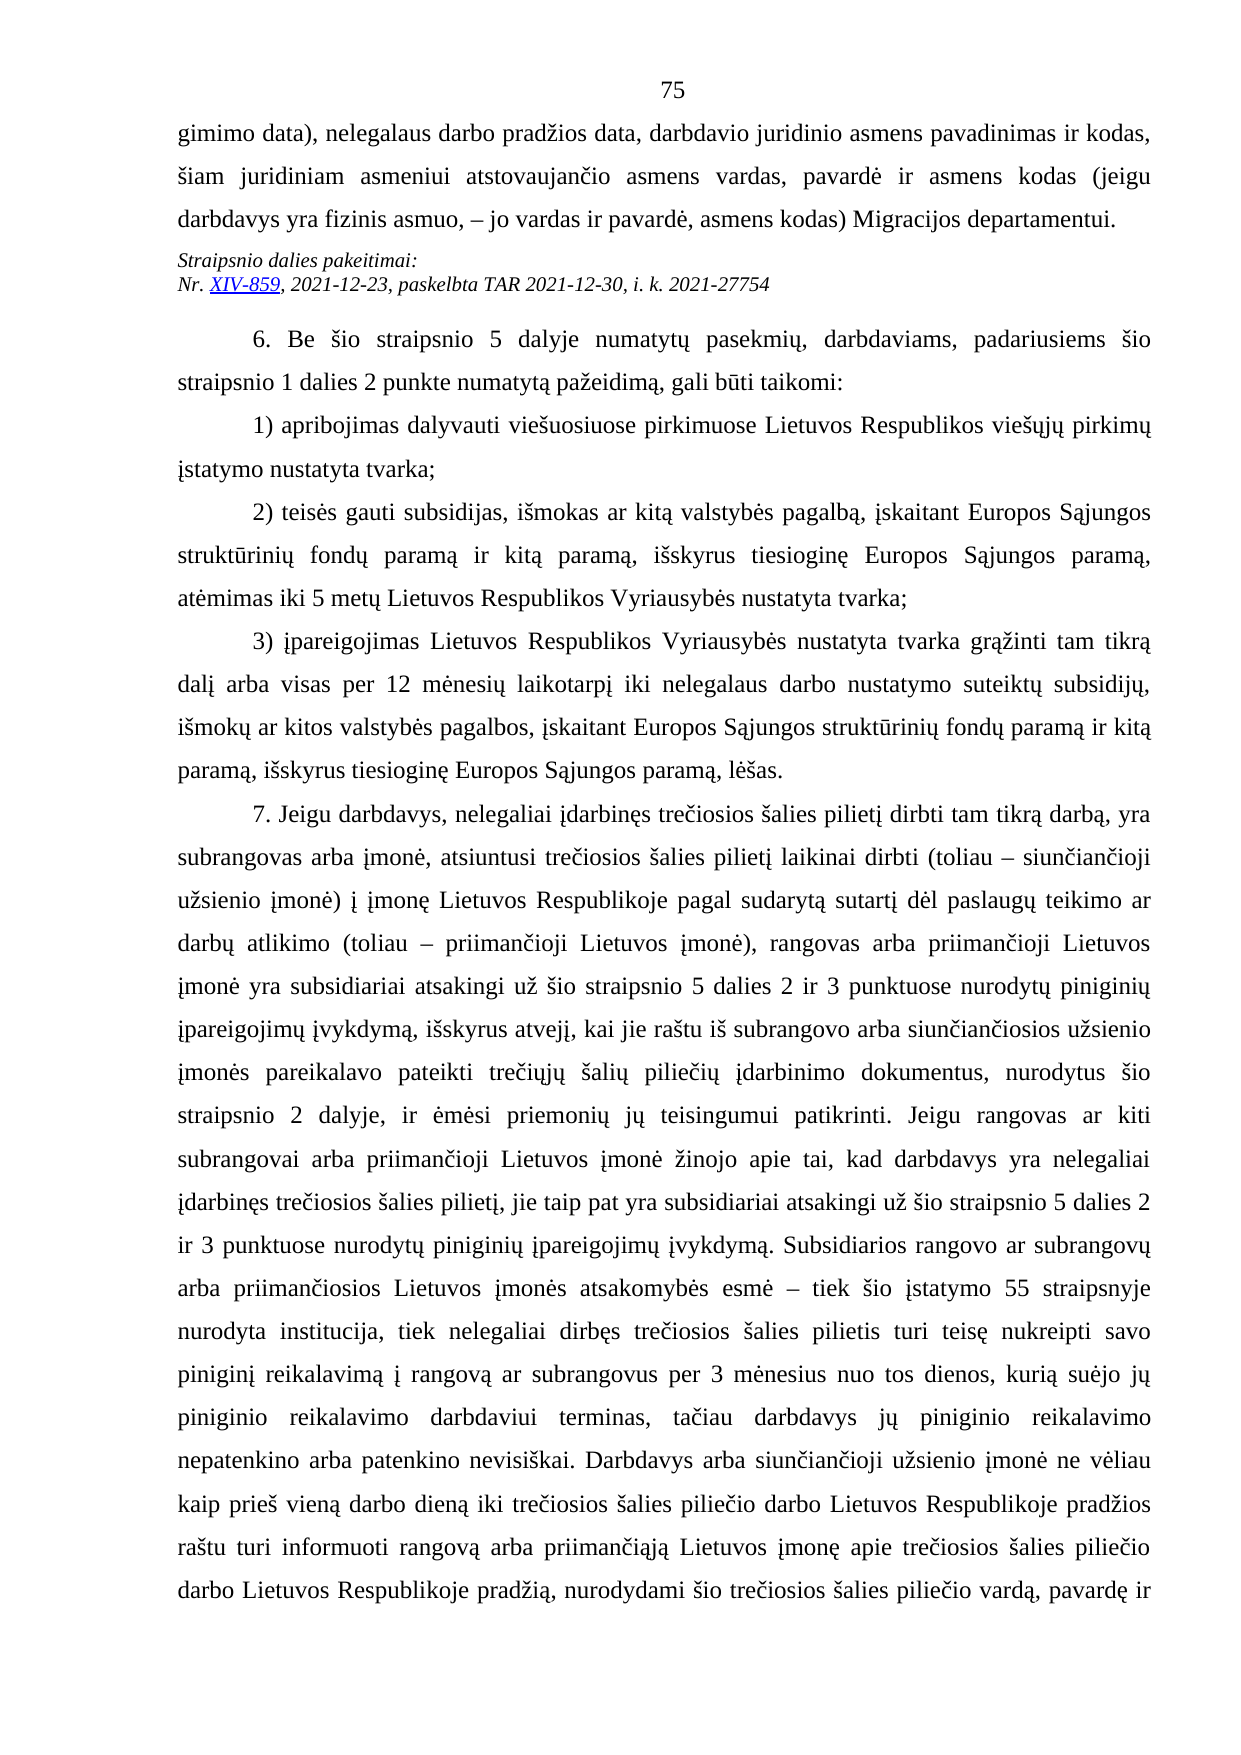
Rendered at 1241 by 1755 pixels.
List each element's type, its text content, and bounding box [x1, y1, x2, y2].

text 7. Jeigu darbdavys, nelegaliai įdarbinęs trečiosios šalies pilietį dirbti tam tikrą darbą, yra subrangovas arba įmonė, atsiuntusi trečiosios šalies pilietį laikinai dirbti (toliau – siunčiančioji užsienio įmonė) į įmonę Lietuvos Respublikoje pagal sudarytą sutartį dėl paslaugų teikimo ar darbų atlikimo (toliau – priimančioji Lietuvos įmonė), rangovas arba priimančioji Lietuvos įmonė yra subsidiariai atsakingi už šio straipsnio 5 dalies 2 ir 3 punktuose nurodytų piniginių įpareigojimų įvykdymą, išskyrus atvejį, kai jie raštu iš subrangovo arba siunčiančiosios užsienio įmonės pareikalavo pateikti trečiųjų šalių piliečių įdarbinimo dokumentus, nurodytus šio straipsnio 2 dalyje, ir ėmėsi priemonių jų teisingumui patikrinti. Jeigu rangovas ar kiti subrangovai arba priimančioji Lietuvos įmonė žinojo apie tai, kad darbdavys yra nelegaliai įdarbinęs trečiosios šalies pilietį, jie taip pat yra subsidiariai atsakingi už šio straipsnio 5 dalies 2 ir 3 punktuose nurodytų piniginių įpareigojimų įvykdymą. Subsidiarios rangovo ar subrangovų arba priimančiosios Lietuvos įmonės atsakomybės esmė – tiek šio įstatymo 55 straipsnyje nurodyta institucija, tiek nelegaliai dirbęs trečiosios šalies pilietis turi teisę nukreipti savo piniginį reikalavimą į rangovą ar subrangovus per 3 mėnesius nuo tos dienos, kurią suėjo jų piniginio reikalavimo darbdaviui terminas, tačiau darbdavys jų piniginio reikalavimo nepatenkino arba patenkino nevisiškai. Darbdavys arba siunčiančioji užsienio įmonė ne vėliau kaip prieš vieną darbo dieną iki trečiosios šalies piliečio darbo Lietuvos Respublikoje pradžios raštu turi informuoti rangovą arba priimančiąją Lietuvos įmonę apie trečiosios šalies piliečio darbo Lietuvos Respublikoje pradžią, nurodydami šio trečiosios šalies piliečio vardą, pavardę ir [177, 799, 1152, 1604]
text 6. Be šio straipsnio 5 dalyje numatytų pasekmių, darbdaviams, padariusiems šio straipsnio 1 dalies 2 punkte numatytą pažeidimą, gali būti taikomi: [177, 324, 1152, 396]
text Straipsnio dalies pakeitimai: [177, 247, 1152, 272]
text 2) teisės gauti subsidijas, išmokas ar kitą valstybės pagalbą, įskaitant Europos Sąjungos struktūrinių fondų paramą ir kitą paramą, išskyrus tiesioginę Europos Sąjungos paramą, atėmimas iki 5 metų Lietuvos Respublikos Vyriausybės nustatyta tvarka; [177, 497, 1152, 612]
text Nr. XIV-859, 2021-12-23, paskelbta TAR 2021-12-30, i. k. 2021-27754 [177, 272, 1152, 296]
text gimimo data), nelegalaus darbo pradžios data, darbdavio juridinio asmens pavadinimas ir kodas, šiam juridiniam asmeniui atstovaujančio asmens vardas, pavardė ir asmens kodas (jeigu darbdavys yra fizinis asmuo, – jo vardas ir pavardė, asmens kodas) Migracijos departamentui. [177, 118, 1152, 233]
text 1) apribojimas dalyvauti viešuosiuose pirkimuose Lietuvos Respublikos viešųjų pirkimų įstatymo nustatyta tvarka; [177, 411, 1152, 482]
text 3) įpareigojimas Lietuvos Respublikos Vyriausybės nustatyta tvarka grąžinti tam tikrą dalį arba visas per 12 mėnesių laikotarpį iki nelegalaus darbo nustatymo suteiktų subsidijų, išmokų ar kitos valstybės pagalbos, įskaitant Europos Sąjungos struktūrinių fondų paramą ir kitą paramą, išskyrus tiesioginę Europos Sąjungos paramą, lėšas. [177, 626, 1152, 784]
